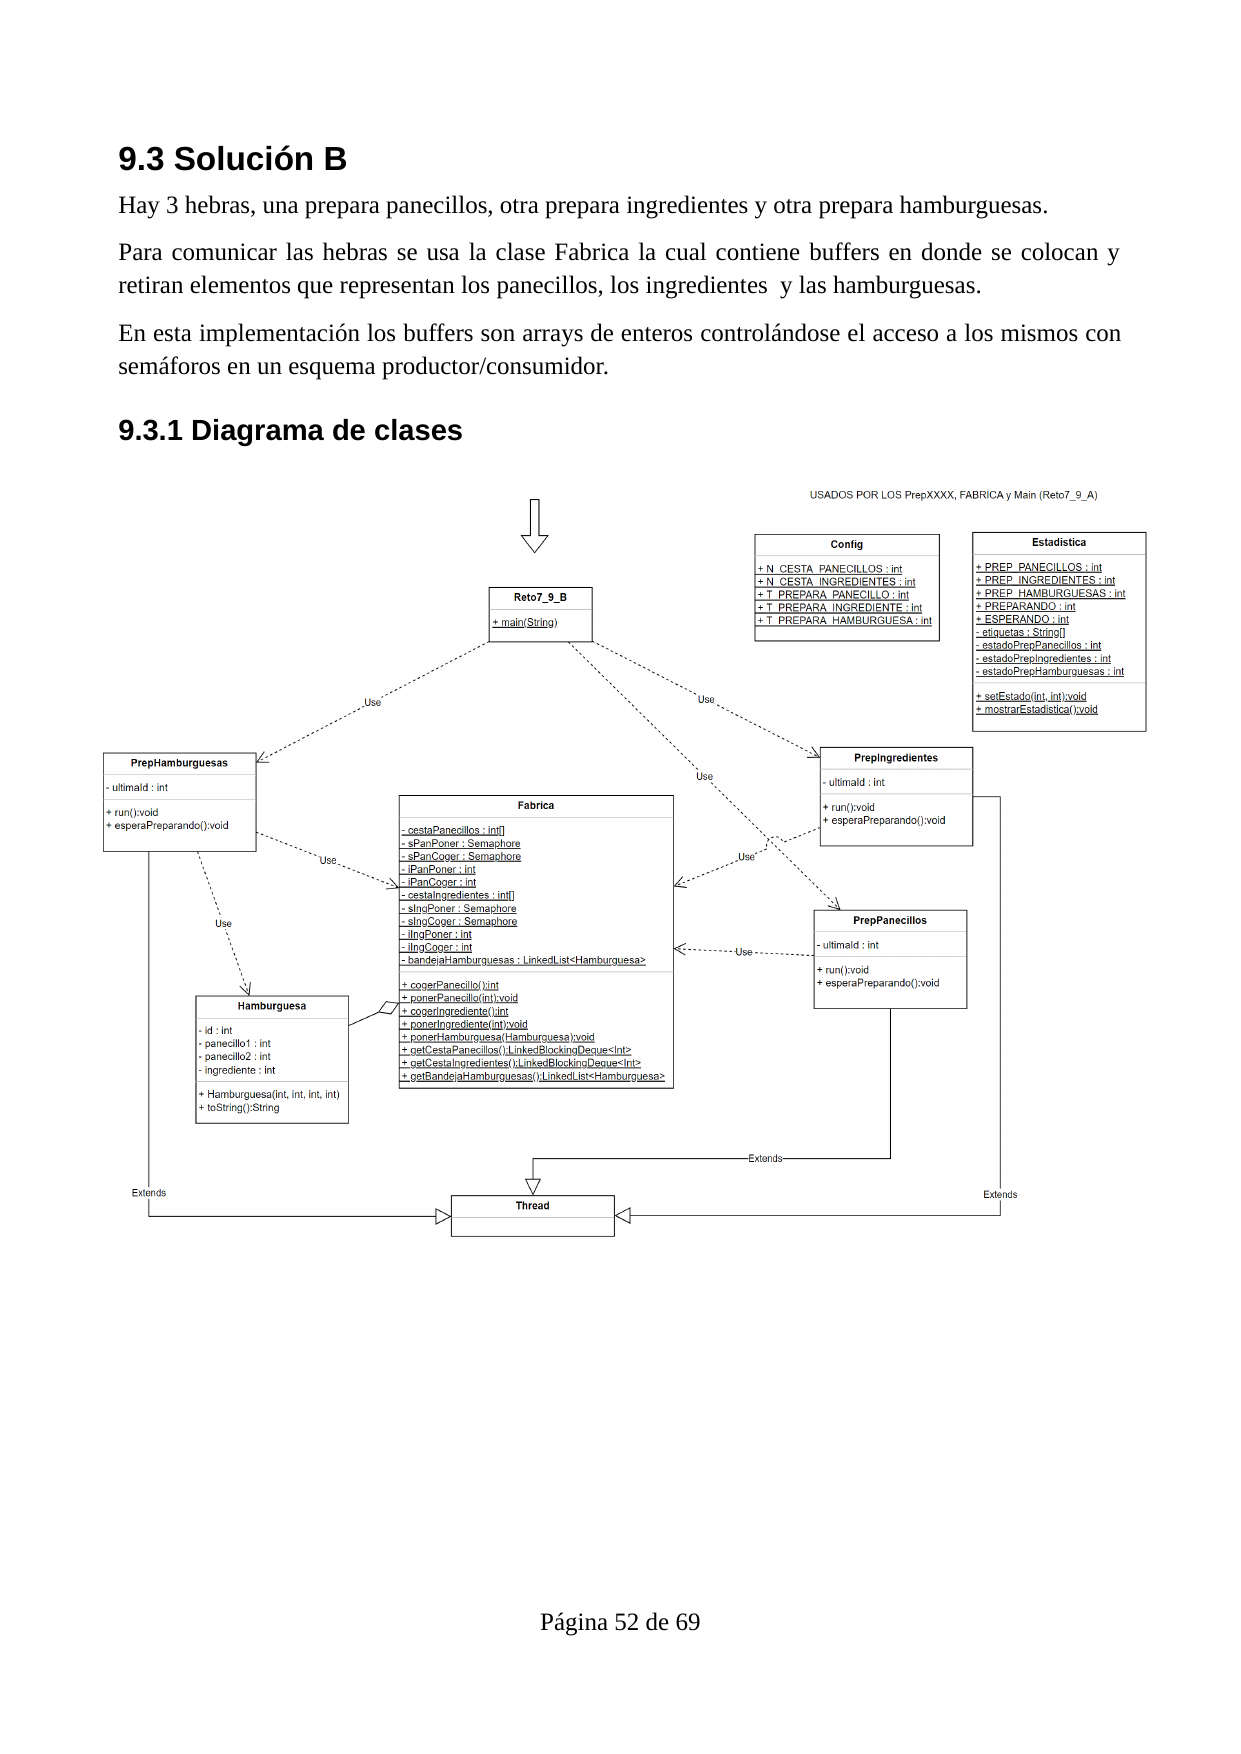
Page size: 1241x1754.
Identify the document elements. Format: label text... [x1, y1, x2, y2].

picture [97, 482, 1149, 1240]
subtitle 9.3.1 Diagrama de clases [118, 413, 1122, 447]
text Para comunicar las hebras se usa la clase Fabrica la cual contiene buffers en donde se colocan y retiran elementos que representan los panecillos, los ingredientes y las hamburguesas. [118, 237, 1122, 299]
subtitle 9.3 Solución B [118, 139, 1122, 177]
text Hay 3 hebras, una prepara panecillos, otra prepara ingredientes y otra prepara hamburguesas. [118, 190, 1122, 219]
text En esta implementación los buffers son arrays de enteros controlándose el acceso a los mismos con semáforos en un esquema productor/consumidor. [118, 318, 1122, 380]
